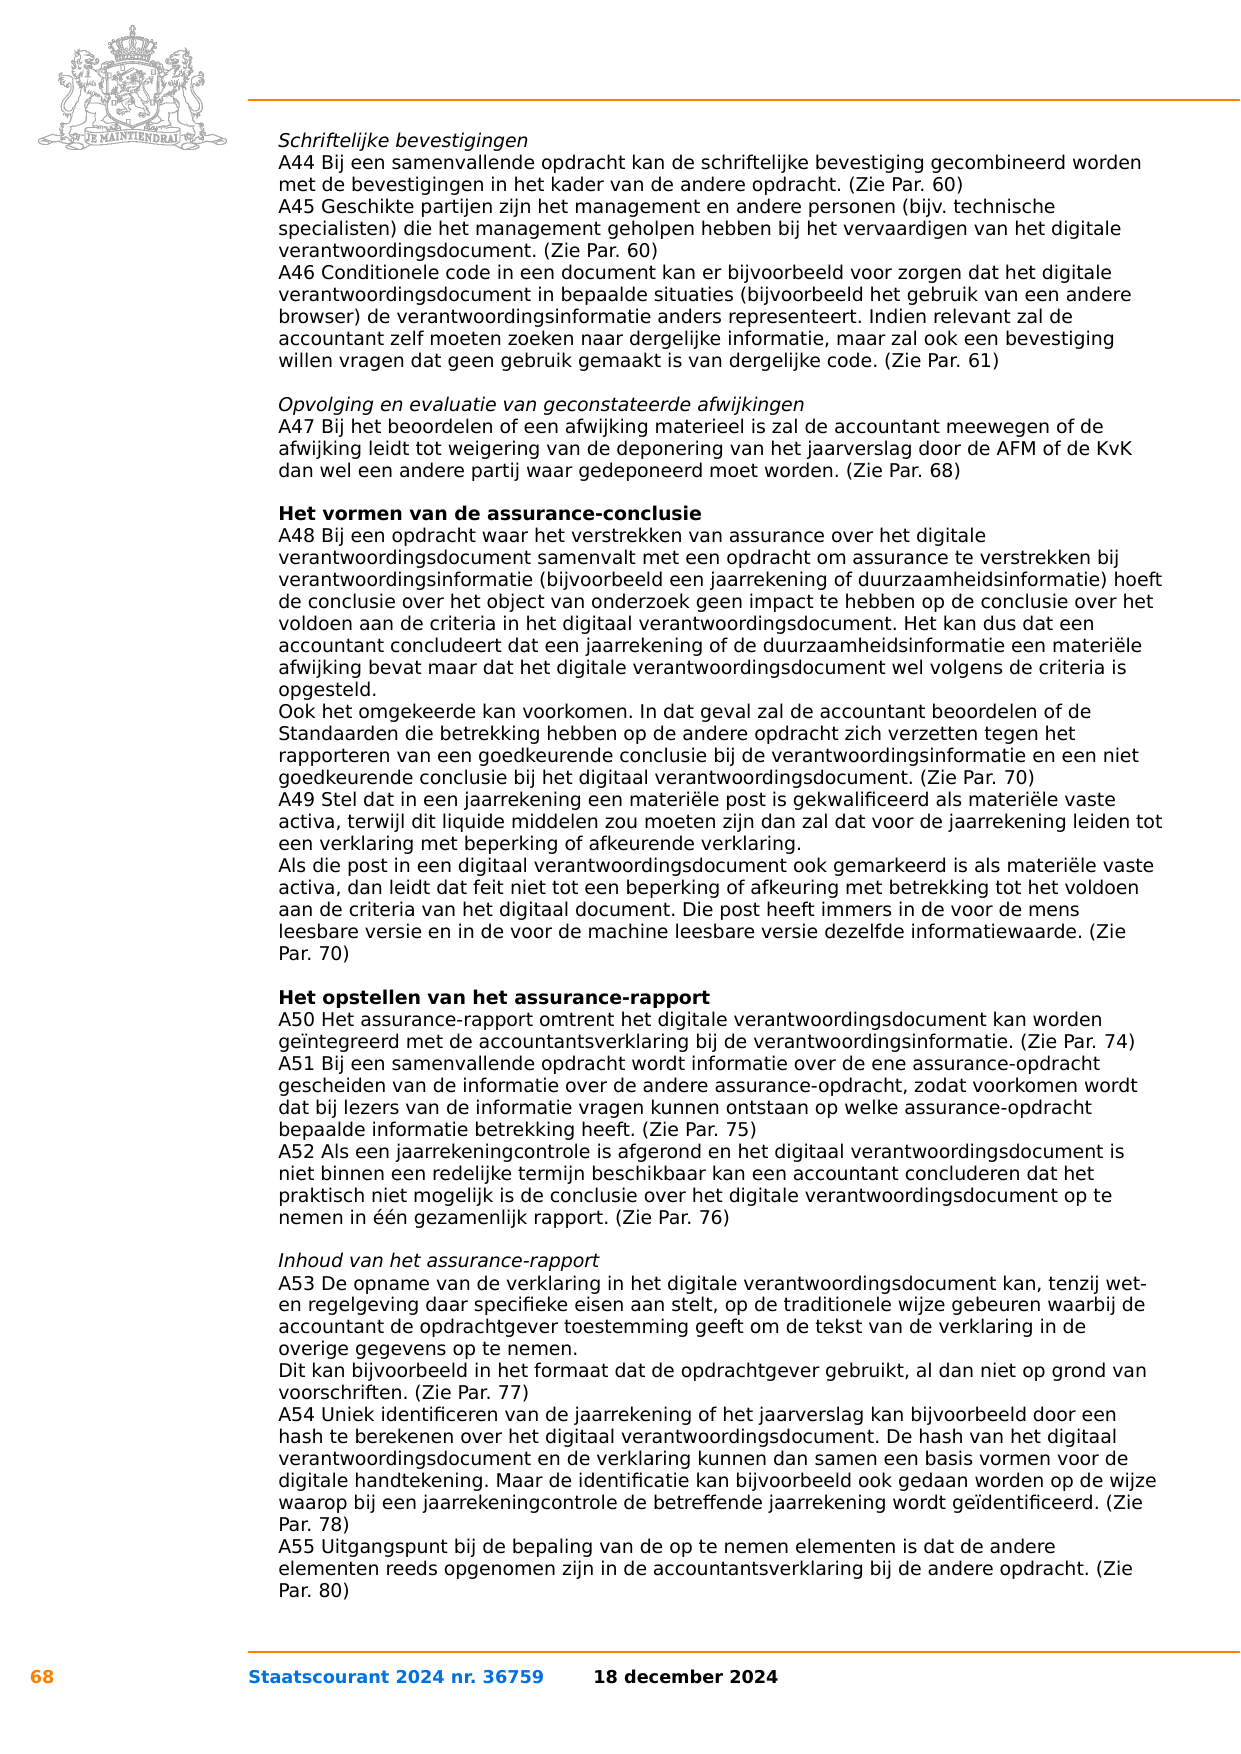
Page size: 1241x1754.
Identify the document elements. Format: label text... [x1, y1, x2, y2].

text A54 Uniek identificeren van de jaarrekening of het jaarverslag kan bijvoorbeeld door een hash te berekenen over het digitaal verantwoordingsdocument. De hash van het digitaal verantwoordingsdocument en de verklaring kunnen dan samen een basis vormen voor de digitale handtekening. Maar de identificatie kan bijvoorbeeld ook gedaan worden op de wijze waarop bij een jaarrekeningcontrole de betreffende jaarrekening wordt geïdentificeerd. (Zie Par. 78) [278, 1404, 1163, 1536]
picture [38, 25, 227, 150]
text A48 Bij een opdracht waar het verstrekken van assurance over het digitale verantwoordingsdocument samenvalt met een opdracht om assurance te verstrekken bij verantwoordingsinformatie (bijvoorbeeld een jaarrekening of duurzaamheidsinformatie) hoeft de conclusie over het object van onderzoek geen impact te hebben op de conclusie over het voldoen aan de criteria in het digitaal verantwoordingsdocument. Het kan dus dat een accountant concludeert dat een jaarrekening of de duurzaamheidsinformatie een materiële afwijking bevat maar dat het digitale verantwoordingsdocument wel volgens de criteria is opgesteld. [278, 525, 1163, 701]
text A53 De opname van de verklaring in het digitale verantwoordingsdocument kan, tenzij wet- en regelgeving daar specifieke eisen aan stelt, op de traditionele wijze gebeuren waarbij de accountant de opdrachtgever toestemming geeft om de tekst van de verklaring in de overige gegevens op te nemen. [278, 1272, 1163, 1360]
text Als die post in een digitaal verantwoordingsdocument ook gemarkeerd is als materiële vaste activa, dan leidt dat feit niet tot een beperking of afkeuring met betrekking tot het voldoen aan de criteria van het digitaal document. Die post heeft immers in de voor de mens leesbare versie en in de voor de machine leesbare versie dezelfde informatiewaarde. (Zie Par. 70) [278, 855, 1163, 965]
subtitle Het vormen van de assurance-conclusie [278, 503, 1163, 525]
text Dit kan bijvoorbeeld in het formaat dat de opdrachtgever gebruikt, al dan niet op grond van voorschriften. (Zie Par. 77) [278, 1360, 1163, 1404]
text A46 Conditionele code in een document kan er bijvoorbeeld voor zorgen dat het digitale verantwoordingsdocument in bepaalde situaties (bijvoorbeeld het gebruik van een andere browser) de verantwoordingsinformatie anders representeert. Indien relevant zal de accountant zelf moeten zoeken naar dergelijke informatie, maar zal ook een bevestiging willen vragen dat geen gebruik gemaakt is van dergelijke code. (Zie Par. 61) [278, 262, 1163, 372]
text A55 Uitgangspunt bij de bepaling van de op te nemen elementen is dat de andere elementen reeds opgenomen zijn in de accountantsverklaring bij de andere opdracht. (Zie Par. 80) [278, 1536, 1163, 1602]
subtitle Opvolging en evaluatie van geconstateerde afwijkingen [278, 393, 1163, 416]
text A49 Stel dat in een jaarrekening een materiële post is gekwalificeerd als materiële vaste activa, terwijl dit liquide middelen zou moeten zijn dan zal dat voor de jaarrekening leiden tot een verklaring met beperking of afkeurende verklaring. [278, 789, 1163, 855]
subtitle Inhoud van het assurance-rapport [278, 1250, 1163, 1272]
subtitle Schriftelijke bevestigingen [278, 130, 1163, 152]
text Ook het omgekeerde kan voorkomen. In dat geval zal de accountant beoordelen of de Standaarden die betrekking hebben op de andere opdracht zich verzetten tegen het rapporteren van een goedkeurende conclusie bij de verantwoordingsinformatie en een niet goedkeurende conclusie bij het digitaal verantwoordingsdocument. (Zie Par. 70) [278, 701, 1163, 789]
text A51 Bij een samenvallende opdracht wordt informatie over de ene assurance-opdracht gescheiden van de informatie over de andere assurance-opdracht, zodat voorkomen wordt dat bij lezers van de informatie vragen kunnen ontstaan op welke assurance-opdracht bepaalde informatie betrekking heeft. (Zie Par. 75) [278, 1053, 1163, 1141]
text A50 Het assurance-rapport omtrent het digitale verantwoordingsdocument kan worden geïntegreerd met de accountantsverklaring bij de verantwoordingsinformatie. (Zie Par. 74) [278, 1009, 1163, 1053]
text A47 Bij het beoordelen of een afwijking materieel is zal de accountant meewegen of de afwijking leidt tot weigering van de deponering van het jaarverslag door de AFM of de KvK dan wel een andere partij waar gedeponeerd moet worden. (Zie Par. 68) [278, 416, 1163, 481]
subtitle Het opstellen van het assurance-rapport [278, 987, 1163, 1009]
text A45 Geschikte partijen zijn het management en andere personen (bijv. technische specialisten) die het management geholpen hebben bij het vervaardigen van het digitale verantwoordingsdocument. (Zie Par. 60) [278, 196, 1163, 262]
text A44 Bij een samenvallende opdracht kan de schriftelijke bevestiging gecombineerd worden met de bevestigingen in het kader van de andere opdracht. (Zie Par. 60) [278, 152, 1163, 196]
text A52 Als een jaarrekeningcontrole is afgerond en het digitaal verantwoordingsdocument is niet binnen een redelijke termijn beschikbaar kan een accountant concluderen dat het praktisch niet mogelijk is de conclusie over het digitale verantwoordingsdocument op te nemen in één gezamenlijk rapport. (Zie Par. 76) [278, 1141, 1163, 1228]
